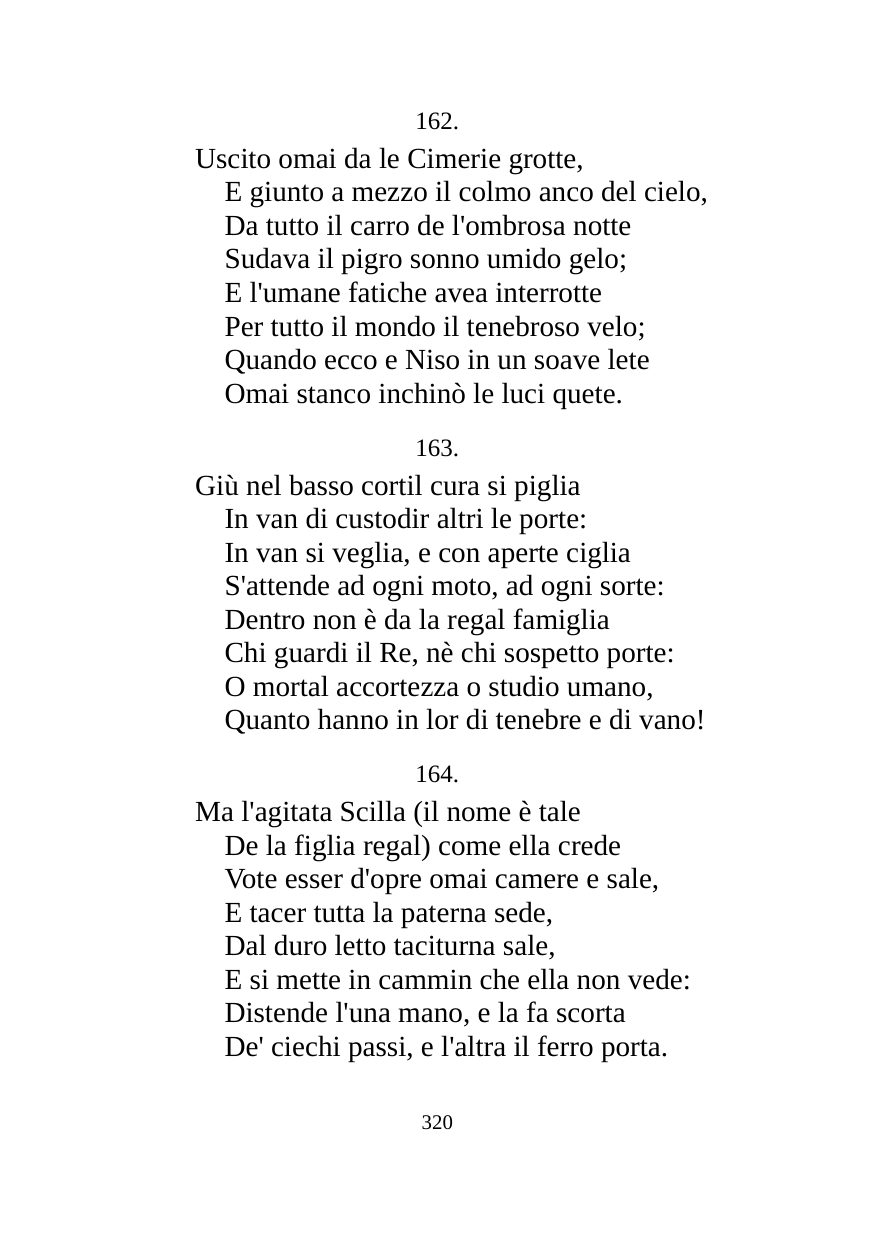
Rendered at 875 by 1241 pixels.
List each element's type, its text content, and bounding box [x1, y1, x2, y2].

text E giunto a mezzo il colmo anco del cielo, [224, 174, 768, 208]
text Omai stanco inchinò le luci quete. [224, 376, 768, 409]
text Uscito omai da le Cimerie grotte, [195, 141, 768, 174]
text Dal duro letto taciturna sale, [224, 928, 768, 962]
text Chi guardi il Re, nè chi sospetto porte: [224, 635, 768, 669]
text Vote esser d'opre omai camere e sale, [224, 861, 768, 895]
text E tacer tutta la paterna sede, [224, 895, 768, 928]
text E l'umane fatiche avea interrotte [224, 275, 768, 309]
text O mortal accortezza o studio umano, [224, 669, 768, 702]
text 162. [106, 106, 768, 135]
text De' ciechi passi, e l'altra il ferro porta. [224, 1029, 768, 1063]
text Ma l'agitata Scilla (il nome è tale [195, 794, 768, 828]
text Quanto hanno in lor di tenebre e di vano! [224, 702, 768, 736]
text Giù nel basso cortil cura si piglia [195, 468, 768, 501]
text In van di custodir altri le porte: [224, 501, 768, 535]
text S'attende ad ogni moto, ad ogni sorte: [224, 568, 768, 602]
text 164. [106, 759, 768, 788]
text Sudava il pigro sonno umido gelo; [224, 242, 768, 275]
text Distende l'una mano, e la fa scorta [224, 996, 768, 1029]
text E si mette in cammin che ella non vede: [224, 962, 768, 996]
text Quando ecco e Niso in un soave lete [224, 342, 768, 376]
text Da tutto il carro de l'ombrosa notte [224, 208, 768, 242]
text 163. [106, 433, 768, 462]
text In van si veglia, e con aperte ciglia [224, 535, 768, 568]
text Per tutto il mondo il tenebroso velo; [224, 309, 768, 342]
text Dentro non è da la regal famiglia [224, 602, 768, 635]
text De la figlia regal) come ella crede [224, 828, 768, 861]
